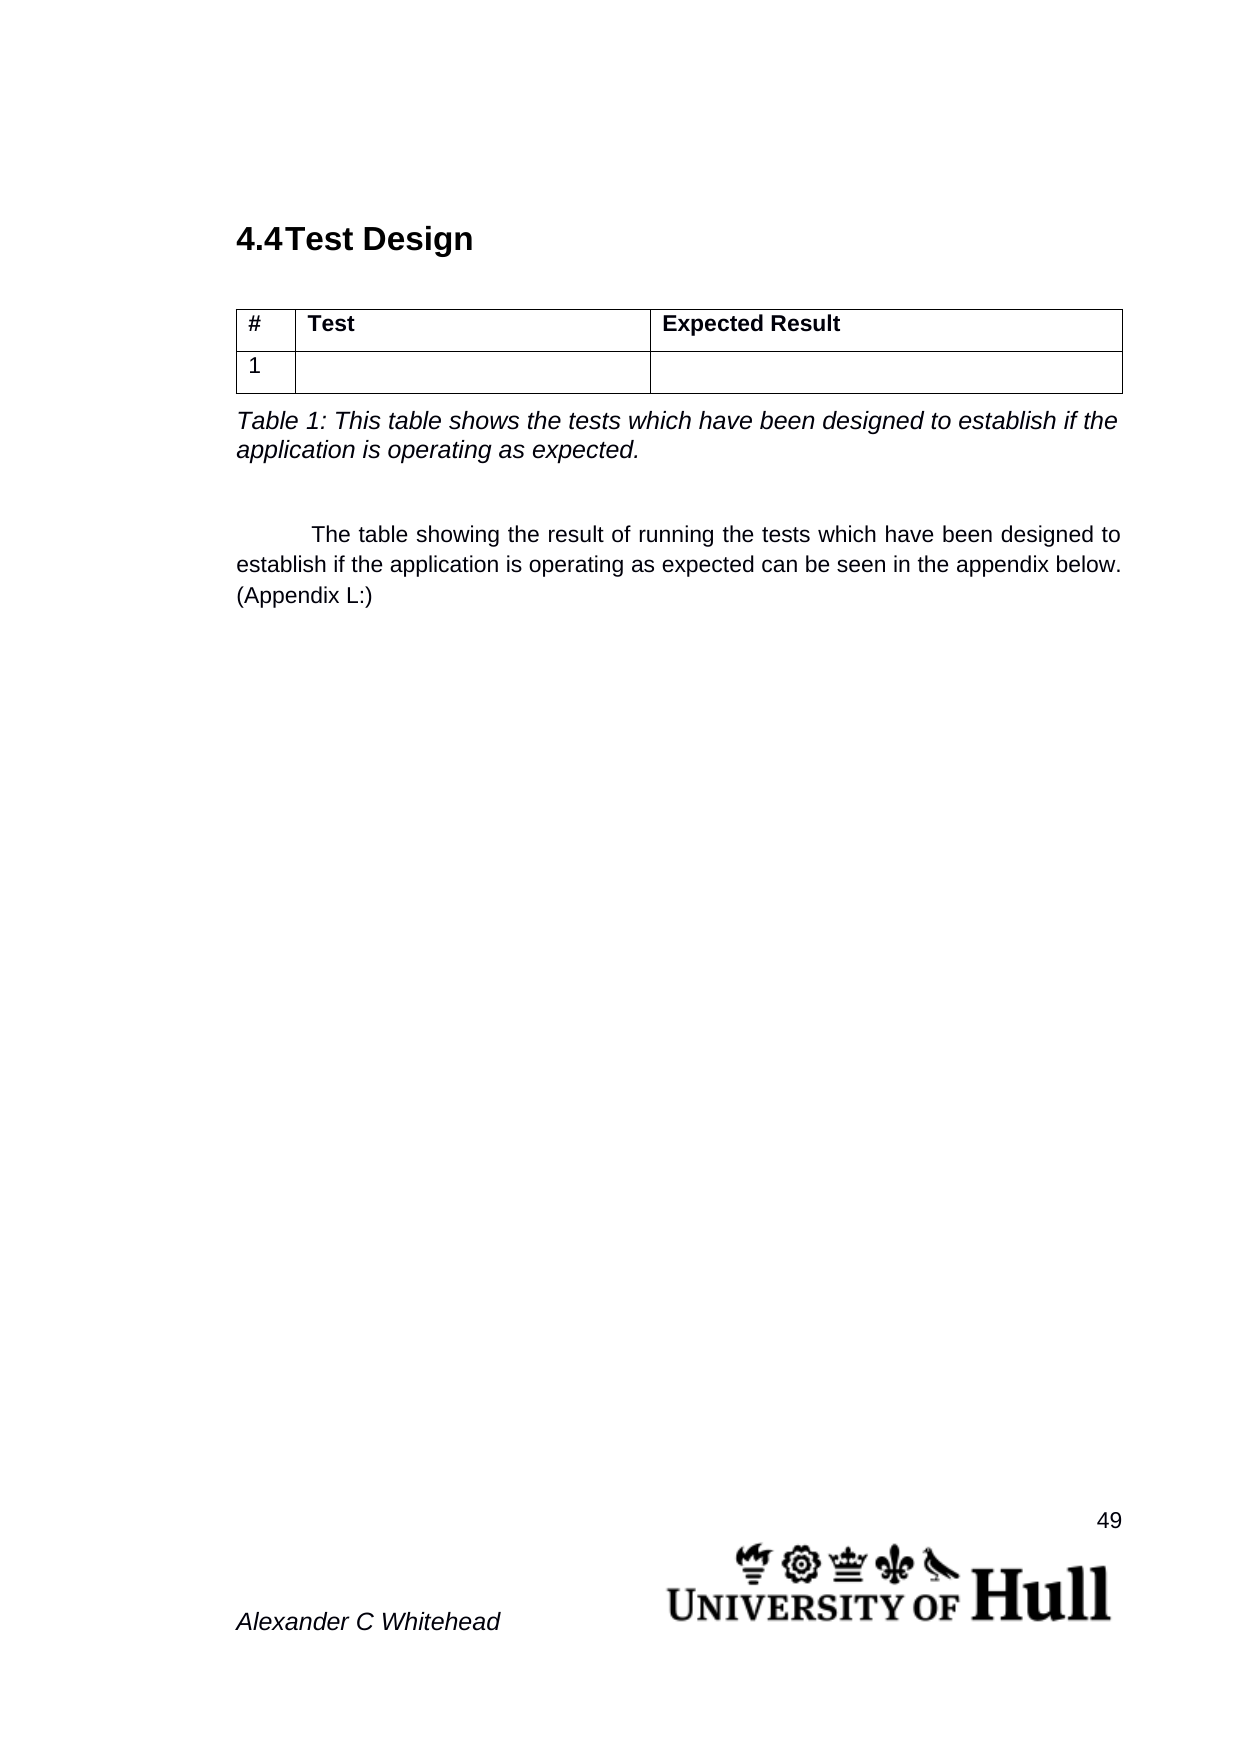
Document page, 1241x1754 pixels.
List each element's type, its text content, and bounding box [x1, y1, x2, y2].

table_cell 1 [237, 352, 295, 393]
table_cell [651, 352, 1122, 393]
text Table 1: This table shows the tests which have been designed to establish if the application is operating as expected. [236, 406, 1122, 464]
table_cell [296, 352, 650, 393]
text The table showing the result of running the tests which have been designed to establish if the application is operating as expected can be seen in the appendix below. (Appendix L:) [236, 521, 1122, 608]
table_header Test [296, 310, 650, 351]
picture [660, 1533, 1120, 1631]
table_header # [237, 310, 295, 351]
subtitle Test Design [236, 219, 1122, 258]
table_header Expected Result [651, 310, 1122, 351]
